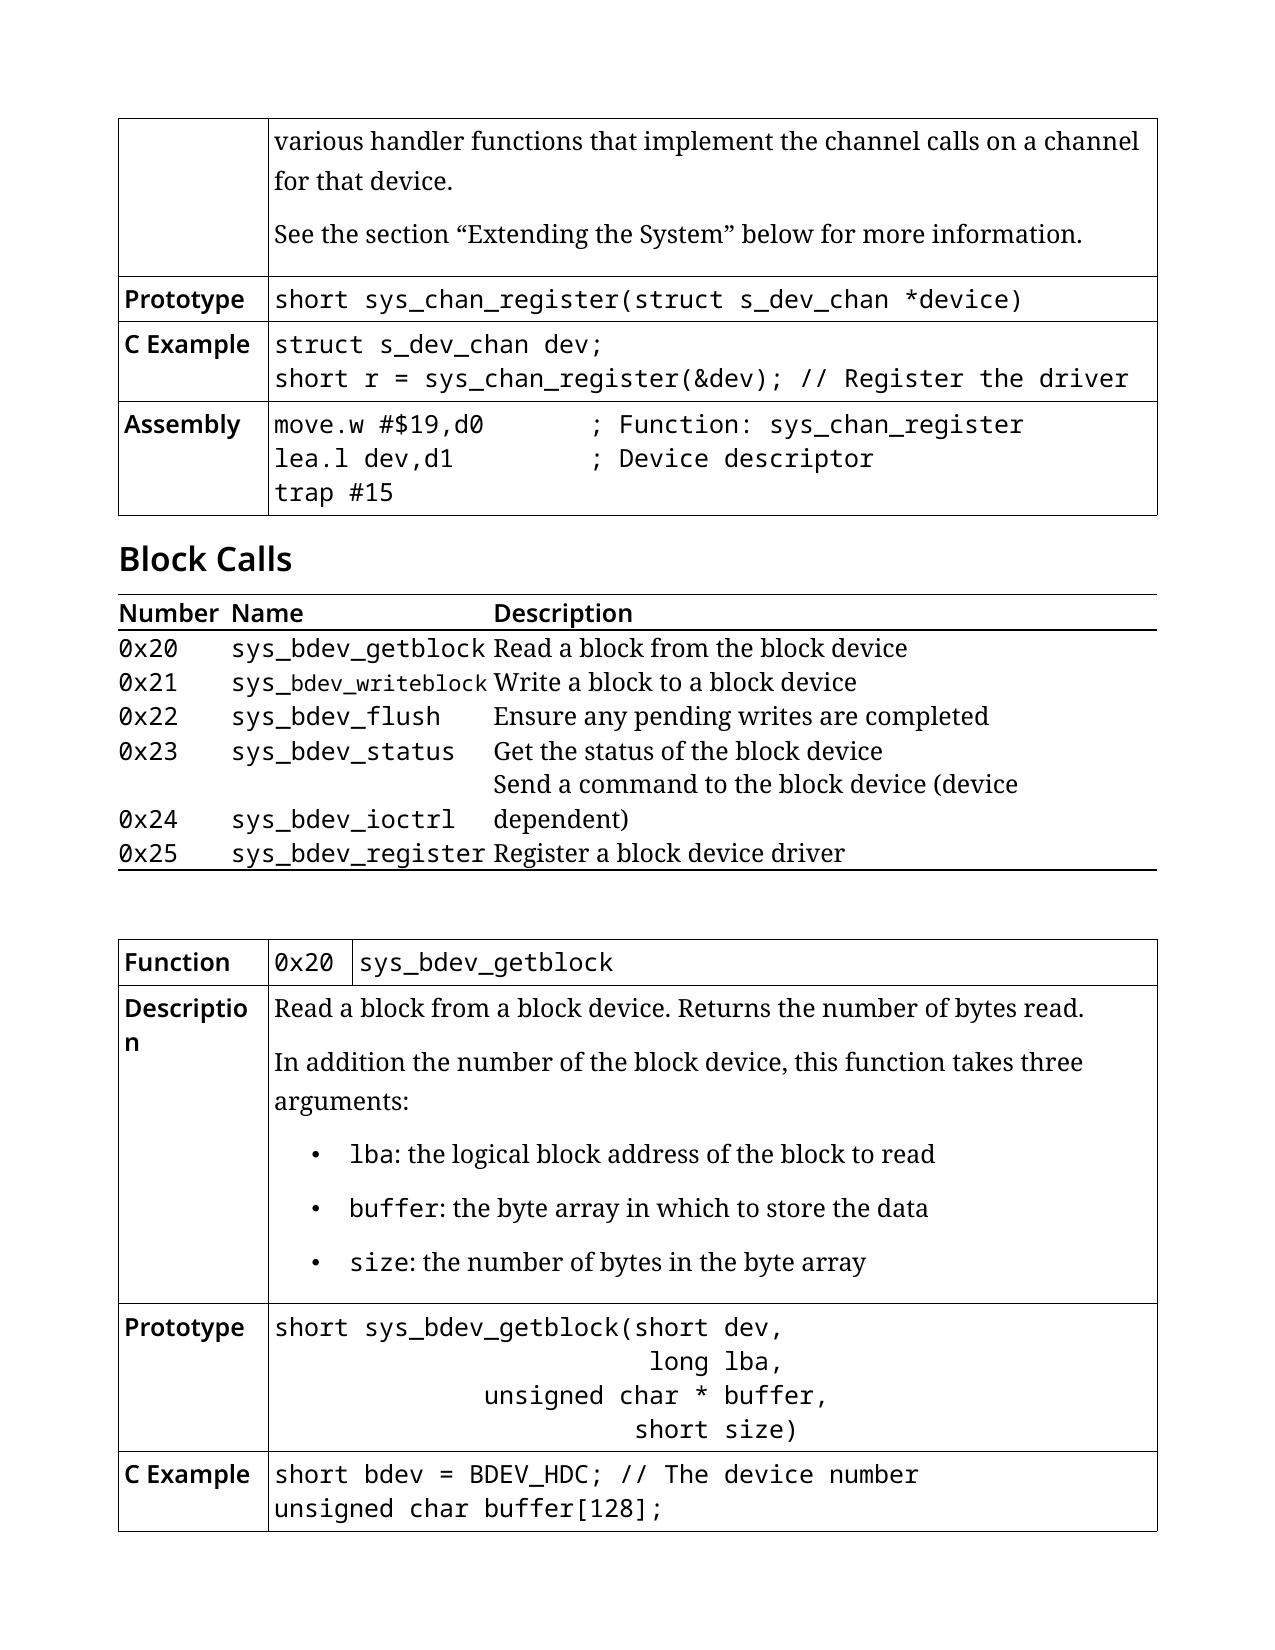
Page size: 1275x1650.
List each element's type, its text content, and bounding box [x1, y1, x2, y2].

table_cell sys_bdev_ioctrl [231, 767, 493, 835]
table_header Description [493, 595, 1157, 629]
table_cell struct s_dev_chan dev; short r = sys_chan_register(&dev); // Register the driver [269, 322, 1157, 401]
table_header Function [119, 940, 268, 985]
table_cell sys_bdev_getblock [231, 631, 493, 665]
table_cell Description [119, 986, 268, 1303]
table_header Number [118, 595, 231, 629]
table_cell 0x21 [118, 665, 231, 699]
table_cell 0x25 [118, 835, 231, 869]
table_header Name [231, 595, 493, 629]
table_cell sys_bdev_writeblock [231, 665, 493, 699]
table_cell short sys_bdev_getblock(short dev, long lba, unsigned char * buffer, short size) [269, 1304, 1157, 1451]
table_cell Register a block device driver [493, 835, 1157, 869]
table_header sys_bdev_getblock [353, 940, 1157, 985]
table_cell Get the status of the block device [493, 733, 1157, 767]
subtitle Block Calls [118, 536, 1157, 581]
table_cell [119, 119, 268, 276]
table_cell Read a block from a block device. Returns the number of bytes read. In addition the number of the block device, this function takes three arguments: lba: the logical block address of the block to read buffer: the byte array in which to store the data size: the number of bytes in the byte array [269, 986, 1157, 1303]
table_cell C Example [119, 322, 268, 401]
table_cell Prototype [119, 1304, 268, 1451]
table_cell Send a command to the block device (device dependent) [493, 767, 1157, 835]
table_cell 0x20 [118, 631, 231, 665]
table_cell various handler functions that implement the channel calls on a channel for that device. See the section “Extending the System” below for more information. [269, 119, 1157, 276]
table_cell move.w #$19,d0 ; Function: sys_chan_register lea.l dev,d1 ; Device descriptor trap #15 [269, 402, 1157, 514]
table_cell Assembly [119, 402, 268, 514]
table_cell short bdev = BDEV_HDC; // The device number unsigned char buffer[128]; [269, 1452, 1157, 1531]
table_cell sys_bdev_status [231, 733, 493, 767]
table_cell sys_bdev_flush [231, 699, 493, 733]
table_cell 0x22 [118, 699, 231, 733]
table_header 0x20 [269, 940, 352, 985]
table_cell 0x24 [118, 767, 231, 835]
table_cell Read a block from the block device [493, 631, 1157, 665]
table_cell Prototype [119, 277, 268, 321]
table_cell C Example [119, 1452, 268, 1531]
table_cell sys_bdev_register [231, 835, 493, 869]
table_cell Write a block to a block device [493, 665, 1157, 699]
table_cell 0x23 [118, 733, 231, 767]
table_cell Ensure any pending writes are completed [493, 699, 1157, 733]
table_cell short sys_chan_register(struct s_dev_chan *device) [269, 277, 1157, 321]
